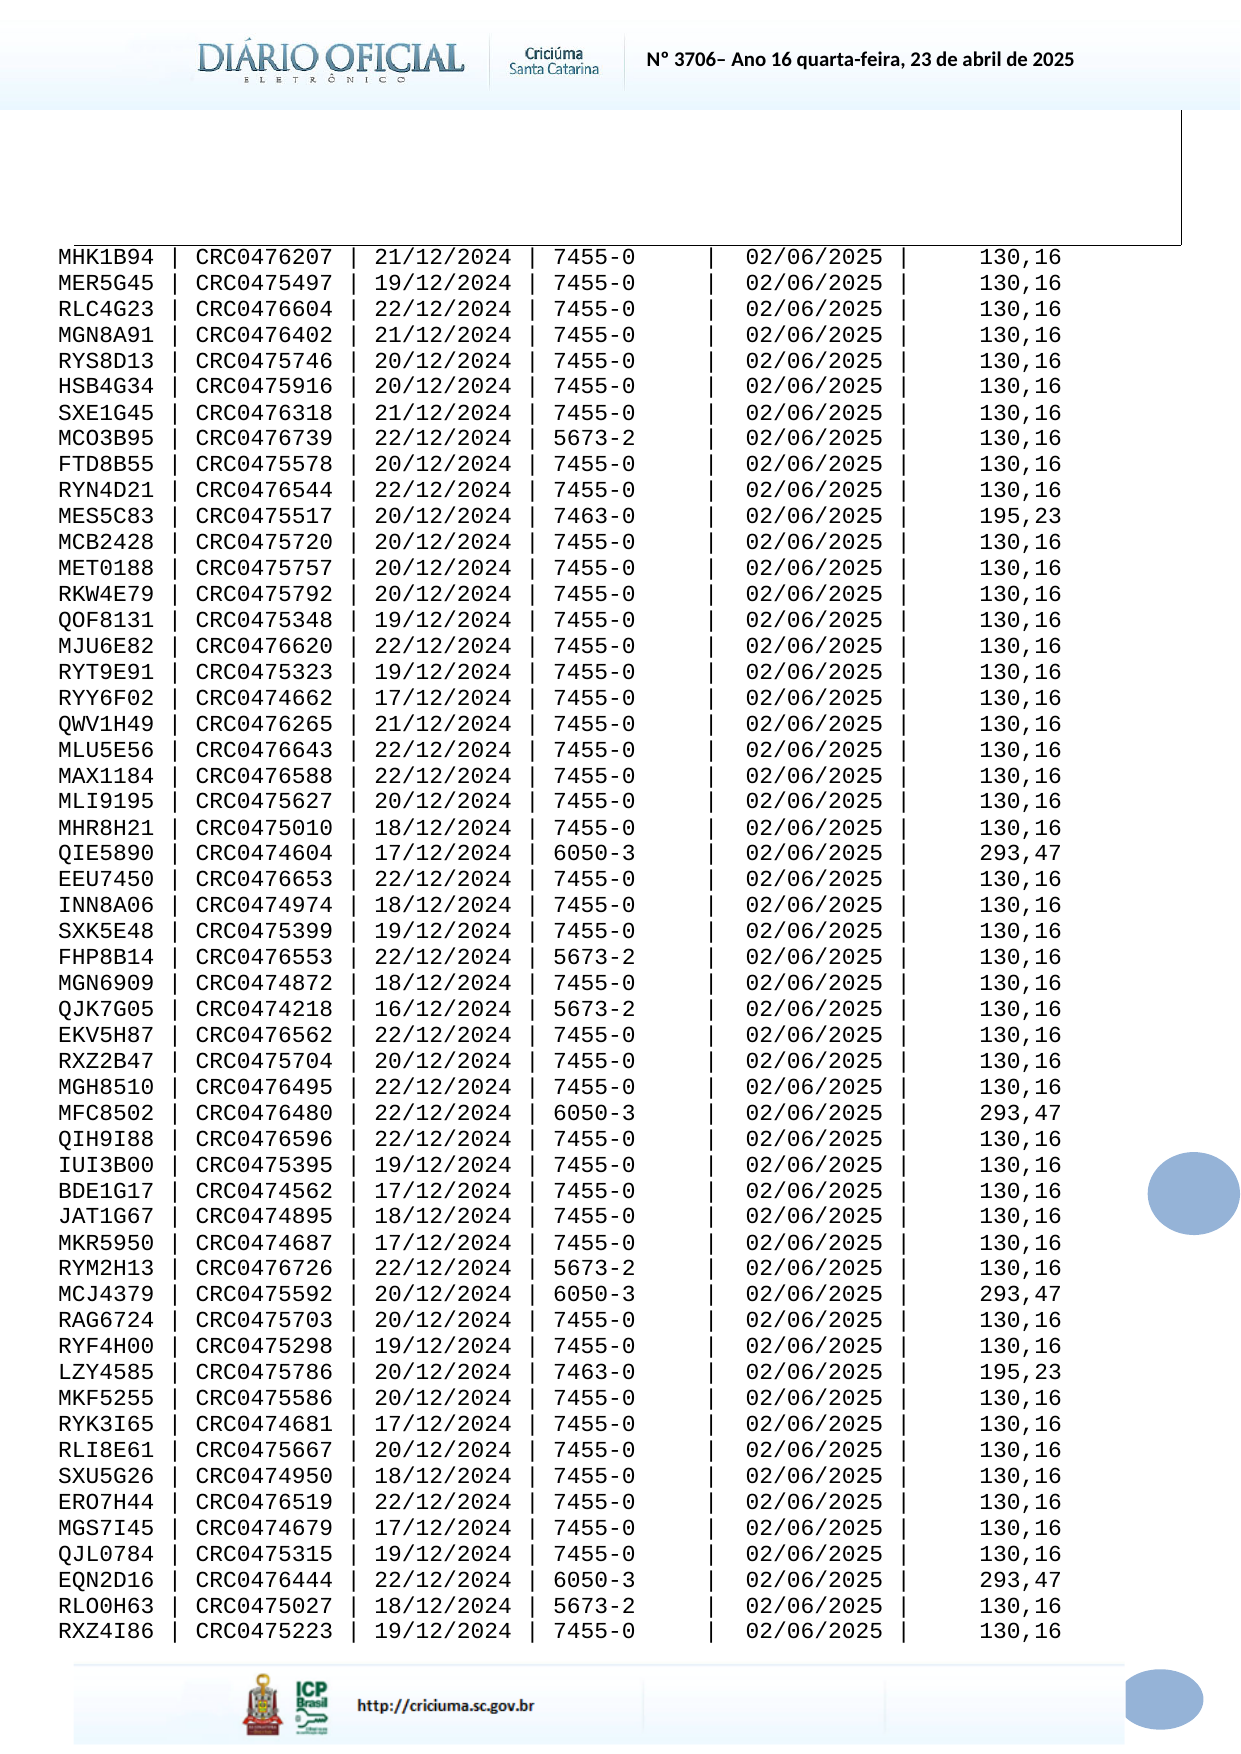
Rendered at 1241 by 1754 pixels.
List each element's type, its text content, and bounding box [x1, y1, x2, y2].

text SXK5E48 | CRC0475399 | 19/12/2024 | 7455-0 | 02/06/2025 | 130,16 [44, 919, 1181, 946]
text MHK1B94 | CRC0476207 | 21/12/2024 | 7455-0 | 02/06/2025 | 130,16 [44, 245, 1181, 271]
text INN8A06 | CRC0474974 | 18/12/2024 | 7455-0 | 02/06/2025 | 130,16 [44, 894, 1181, 919]
text MGS7I45 | CRC0474679 | 17/12/2024 | 7455-0 | 02/06/2025 | 130,16 [44, 1516, 1181, 1542]
text FHP8B14 | CRC0476553 | 22/12/2024 | 5673-2 | 02/06/2025 | 130,16 [44, 946, 1181, 971]
text MCJ4379 | CRC0475592 | 20/12/2024 | 6050-3 | 02/06/2025 | 293,47 [44, 1283, 1181, 1309]
text QIH9I88 | CRC0476596 | 22/12/2024 | 7455-0 | 02/06/2025 | 130,16 [44, 1127, 1181, 1153]
text MLU5E56 | CRC0476643 | 22/12/2024 | 7455-0 | 02/06/2025 | 130,16 [44, 738, 1181, 764]
text MES5C83 | CRC0475517 | 20/12/2024 | 7463-0 | 02/06/2025 | 195,23 [44, 504, 1181, 531]
text LZY4585 | CRC0475786 | 20/12/2024 | 7463-0 | 02/06/2025 | 195,23 [44, 1361, 1181, 1386]
text MER5G45 | CRC0475497 | 19/12/2024 | 7455-0 | 02/06/2025 | 130,16 [44, 271, 1181, 297]
text QOF8131 | CRC0475348 | 19/12/2024 | 7455-0 | 02/06/2025 | 130,16 [44, 608, 1181, 634]
text RLO0H63 | CRC0475027 | 18/12/2024 | 5673-2 | 02/06/2025 | 130,16 [44, 1594, 1181, 1620]
text QIE5890 | CRC0474604 | 17/12/2024 | 6050-3 | 02/06/2025 | 293,47 [44, 842, 1181, 868]
text ERO7H44 | CRC0476519 | 22/12/2024 | 7455-0 | 02/06/2025 | 130,16 [44, 1490, 1181, 1516]
text RYY6F02 | CRC0474662 | 17/12/2024 | 7455-0 | 02/06/2025 | 130,16 [44, 686, 1181, 712]
text HSB4G34 | CRC0475916 | 20/12/2024 | 7455-0 | 02/06/2025 | 130,16 [44, 375, 1181, 401]
text RYK3I65 | CRC0474681 | 17/12/2024 | 7455-0 | 02/06/2025 | 130,16 [44, 1412, 1181, 1438]
text QJL0784 | CRC0475315 | 19/12/2024 | 7455-0 | 02/06/2025 | 130,16 [44, 1542, 1181, 1568]
text MHR8H21 | CRC0475010 | 18/12/2024 | 7455-0 | 02/06/2025 | 130,16 [44, 816, 1181, 842]
text MFC8502 | CRC0476480 | 22/12/2024 | 6050-3 | 02/06/2025 | 293,47 [44, 1101, 1181, 1127]
text RKW4E79 | CRC0475792 | 20/12/2024 | 7455-0 | 02/06/2025 | 130,16 [44, 582, 1181, 608]
text MGH8510 | CRC0476495 | 22/12/2024 | 7455-0 | 02/06/2025 | 130,16 [44, 1075, 1181, 1101]
text RYM2H13 | CRC0476726 | 22/12/2024 | 5673-2 | 02/06/2025 | 130,16 [44, 1257, 1181, 1283]
text EQN2D16 | CRC0476444 | 22/12/2024 | 6050-3 | 02/06/2025 | 293,47 [44, 1568, 1181, 1594]
text MKR5950 | CRC0474687 | 17/12/2024 | 7455-0 | 02/06/2025 | 130,16 [44, 1231, 1181, 1257]
text MCB2428 | CRC0475720 | 20/12/2024 | 7455-0 | 02/06/2025 | 130,16 [44, 531, 1181, 556]
text MKF5255 | CRC0475586 | 20/12/2024 | 7455-0 | 02/06/2025 | 130,16 [44, 1386, 1181, 1412]
text RXZ4I86 | CRC0475223 | 19/12/2024 | 7455-0 | 02/06/2025 | 130,16 [44, 1620, 1181, 1646]
text MAX1184 | CRC0476588 | 22/12/2024 | 7455-0 | 02/06/2025 | 130,16 [44, 764, 1181, 790]
text EKV5H87 | CRC0476562 | 22/12/2024 | 7455-0 | 02/06/2025 | 130,16 [44, 1023, 1181, 1049]
text SXU5G26 | CRC0474950 | 18/12/2024 | 7455-0 | 02/06/2025 | 130,16 [44, 1464, 1181, 1490]
text SXE1G45 | CRC0476318 | 21/12/2024 | 7455-0 | 02/06/2025 | 130,16 [44, 401, 1181, 427]
text FTD8B55 | CRC0475578 | 20/12/2024 | 7455-0 | 02/06/2025 | 130,16 [44, 453, 1181, 479]
text QWV1H49 | CRC0476265 | 21/12/2024 | 7455-0 | 02/06/2025 | 130,16 [44, 712, 1181, 738]
text RXZ2B47 | CRC0475704 | 20/12/2024 | 7455-0 | 02/06/2025 | 130,16 [44, 1049, 1181, 1075]
text RLI8E61 | CRC0475667 | 20/12/2024 | 7455-0 | 02/06/2025 | 130,16 [44, 1438, 1181, 1464]
text RAG6724 | CRC0475703 | 20/12/2024 | 7455-0 | 02/06/2025 | 130,16 [44, 1309, 1181, 1334]
text RYF4H00 | CRC0475298 | 19/12/2024 | 7455-0 | 02/06/2025 | 130,16 [44, 1334, 1181, 1361]
text MJU6E82 | CRC0476620 | 22/12/2024 | 7455-0 | 02/06/2025 | 130,16 [44, 634, 1181, 660]
text MGN8A91 | CRC0476402 | 21/12/2024 | 7455-0 | 02/06/2025 | 130,16 [44, 323, 1181, 349]
text RYT9E91 | CRC0475323 | 19/12/2024 | 7455-0 | 02/06/2025 | 130,16 [44, 660, 1181, 686]
text RLC4G23 | CRC0476604 | 22/12/2024 | 7455-0 | 02/06/2025 | 130,16 [44, 297, 1181, 323]
text MLI9195 | CRC0475627 | 20/12/2024 | 7455-0 | 02/06/2025 | 130,16 [44, 790, 1181, 816]
text RYS8D13 | CRC0475746 | 20/12/2024 | 7455-0 | 02/06/2025 | 130,16 [44, 349, 1181, 375]
text EEU7450 | CRC0476653 | 22/12/2024 | 7455-0 | 02/06/2025 | 130,16 [44, 868, 1181, 894]
text MCO3B95 | CRC0476739 | 22/12/2024 | 5673-2 | 02/06/2025 | 130,16 [44, 427, 1181, 453]
text JAT1G67 | CRC0474895 | 18/12/2024 | 7455-0 | 02/06/2025 | 130,16 [44, 1205, 1171, 1231]
text RYN4D21 | CRC0476544 | 22/12/2024 | 7455-0 | 02/06/2025 | 130,16 [44, 479, 1181, 504]
text BDE1G17 | CRC0474562 | 17/12/2024 | 7455-0 | 02/06/2025 | 130,16 [44, 1179, 1150, 1205]
text QJK7G05 | CRC0474218 | 16/12/2024 | 5673-2 | 02/06/2025 | 130,16 [44, 997, 1181, 1023]
text IUI3B00 | CRC0475395 | 19/12/2024 | 7455-0 | 02/06/2025 | 130,16 [44, 1153, 1180, 1179]
text MGN6909 | CRC0474872 | 18/12/2024 | 7455-0 | 02/06/2025 | 130,16 [44, 971, 1181, 997]
text MET0188 | CRC0475757 | 20/12/2024 | 7455-0 | 02/06/2025 | 130,16 [44, 556, 1181, 582]
